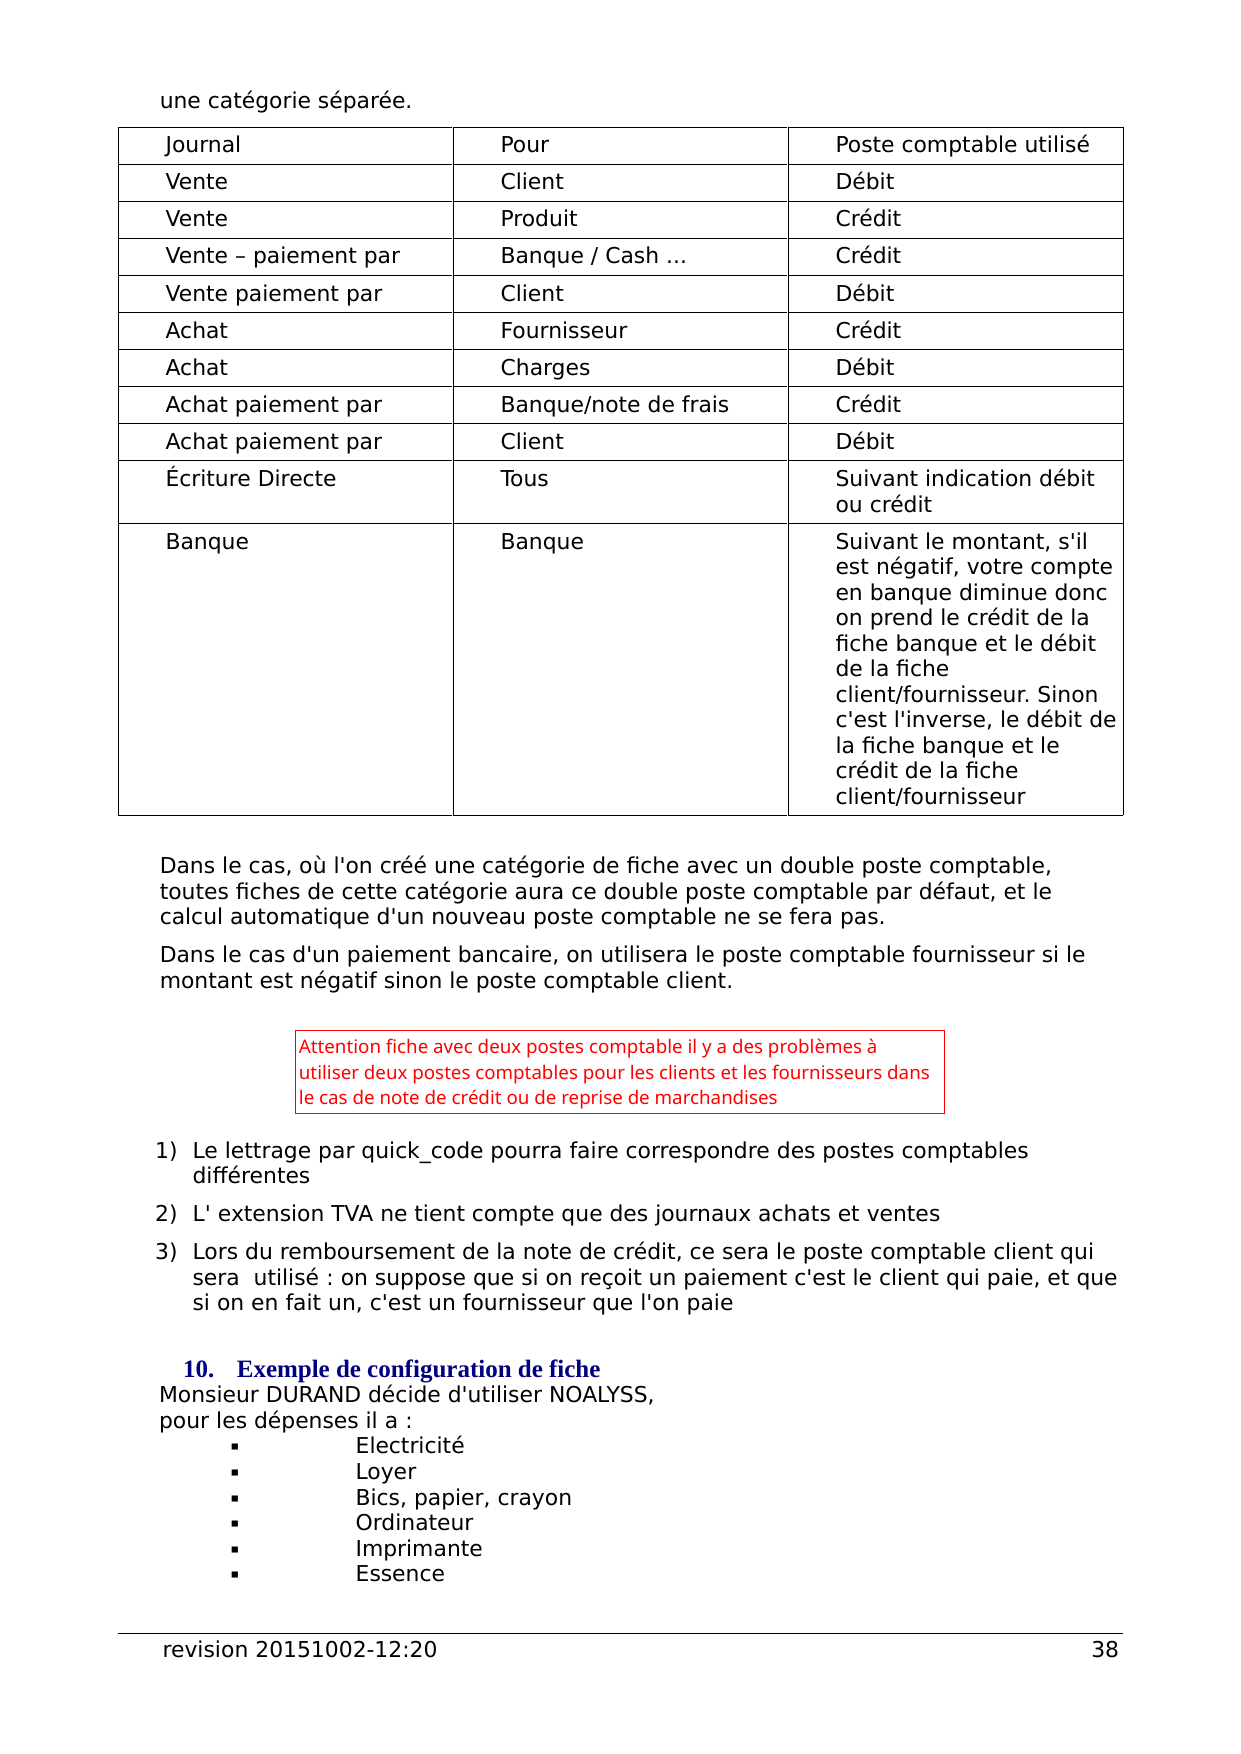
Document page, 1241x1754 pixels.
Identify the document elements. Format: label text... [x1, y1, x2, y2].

table_cell Vente [119, 165, 452, 201]
list Essence [228, 1561, 1123, 1587]
text Monsieur DURAND décide d'utiliser NOALYSS, [159, 1383, 1123, 1408]
table_cell Banque/note de frais [454, 387, 787, 423]
table_cell Débit [789, 276, 1123, 312]
list Imprimante [228, 1536, 1123, 1561]
text Dans le cas d'un paiement bancaire, on utilisera le poste comptable fournisseur si le montant est négatif sinon le poste comptable client. [159, 942, 1123, 993]
list Lors du remboursement de la note de crédit, ce sera le poste comptable client qui sera utilisé : on suppose que si on reçoit un paiement c'est le client qui paie, et que si on en fait un, c'est un fournisseur que l'on paie [155, 1239, 1123, 1316]
table_cell Débit [789, 350, 1123, 386]
text Attention fiche avec deux postes comptable il y a des problèmes à utiliser deux postes comptables pour les clients et les fournisseurs dans le cas de note de crédit ou de reprise de marchandises [296, 1031, 944, 1113]
list L' extension TVA ne tient compte que des journaux achats et ventes [155, 1201, 1123, 1227]
table_header Pour [454, 128, 787, 164]
table_cell Crédit [789, 202, 1123, 238]
table_cell Vente – paiement par [119, 239, 452, 275]
table_cell Charges [454, 350, 787, 386]
table_header Poste comptable utilisé [789, 128, 1123, 164]
table_cell Écriture Directe [119, 461, 452, 523]
table_cell Crédit [789, 313, 1123, 349]
subtitle Exemple de configuration de fiche [177, 1354, 1123, 1383]
table_cell Vente [119, 202, 452, 238]
table_header Journal [119, 128, 452, 164]
table_cell Débit [789, 424, 1123, 460]
table_cell Débit [789, 165, 1123, 201]
list Bics, papier, crayon [228, 1485, 1123, 1510]
table_cell Banque [119, 524, 452, 815]
table_cell Fournisseur [454, 313, 787, 349]
table_cell Achat [119, 313, 452, 349]
text Dans le cas, où l'on créé une catégorie de fiche avec un double poste comptable, toutes fiches de cette catégorie aura ce double poste comptable par défaut, et le calcul automatique d'un nouveau poste comptable ne se fera pas. [159, 853, 1123, 930]
list Loyer [228, 1459, 1123, 1485]
table_cell Tous [454, 461, 787, 523]
table_cell Client [454, 424, 787, 460]
table_cell Suivant le montant, s'il est négatif, votre compte en banque diminue donc on prend le crédit de la fiche banque et le débit de la fiche client/fournisseur. Sinon c'est l'inverse, le débit de la fiche banque et le crédit de la fiche client/fournisseur [789, 524, 1123, 815]
table_cell Client [454, 165, 787, 201]
list Ordinateur [228, 1510, 1123, 1536]
list Le lettrage par quick_code pourra faire correspondre des postes comptables différentes [155, 1138, 1123, 1189]
table_cell Client [454, 276, 787, 312]
text pour les dépenses il a : [159, 1408, 1123, 1434]
table_cell Produit [454, 202, 787, 238]
table_cell Crédit [789, 239, 1123, 275]
table_cell Vente paiement par [119, 276, 452, 312]
table_cell Suivant indication débit ou crédit [789, 461, 1123, 523]
table_cell Crédit [789, 387, 1123, 423]
table_cell Achat paiement par [119, 424, 452, 460]
table_cell Achat [119, 350, 452, 386]
list Electricité [228, 1434, 1123, 1459]
table_cell Banque [454, 524, 787, 815]
text une catégorie séparée. [159, 88, 1123, 114]
table_cell Banque / Cash ... [454, 239, 787, 275]
table_cell Achat paiement par [119, 387, 452, 423]
